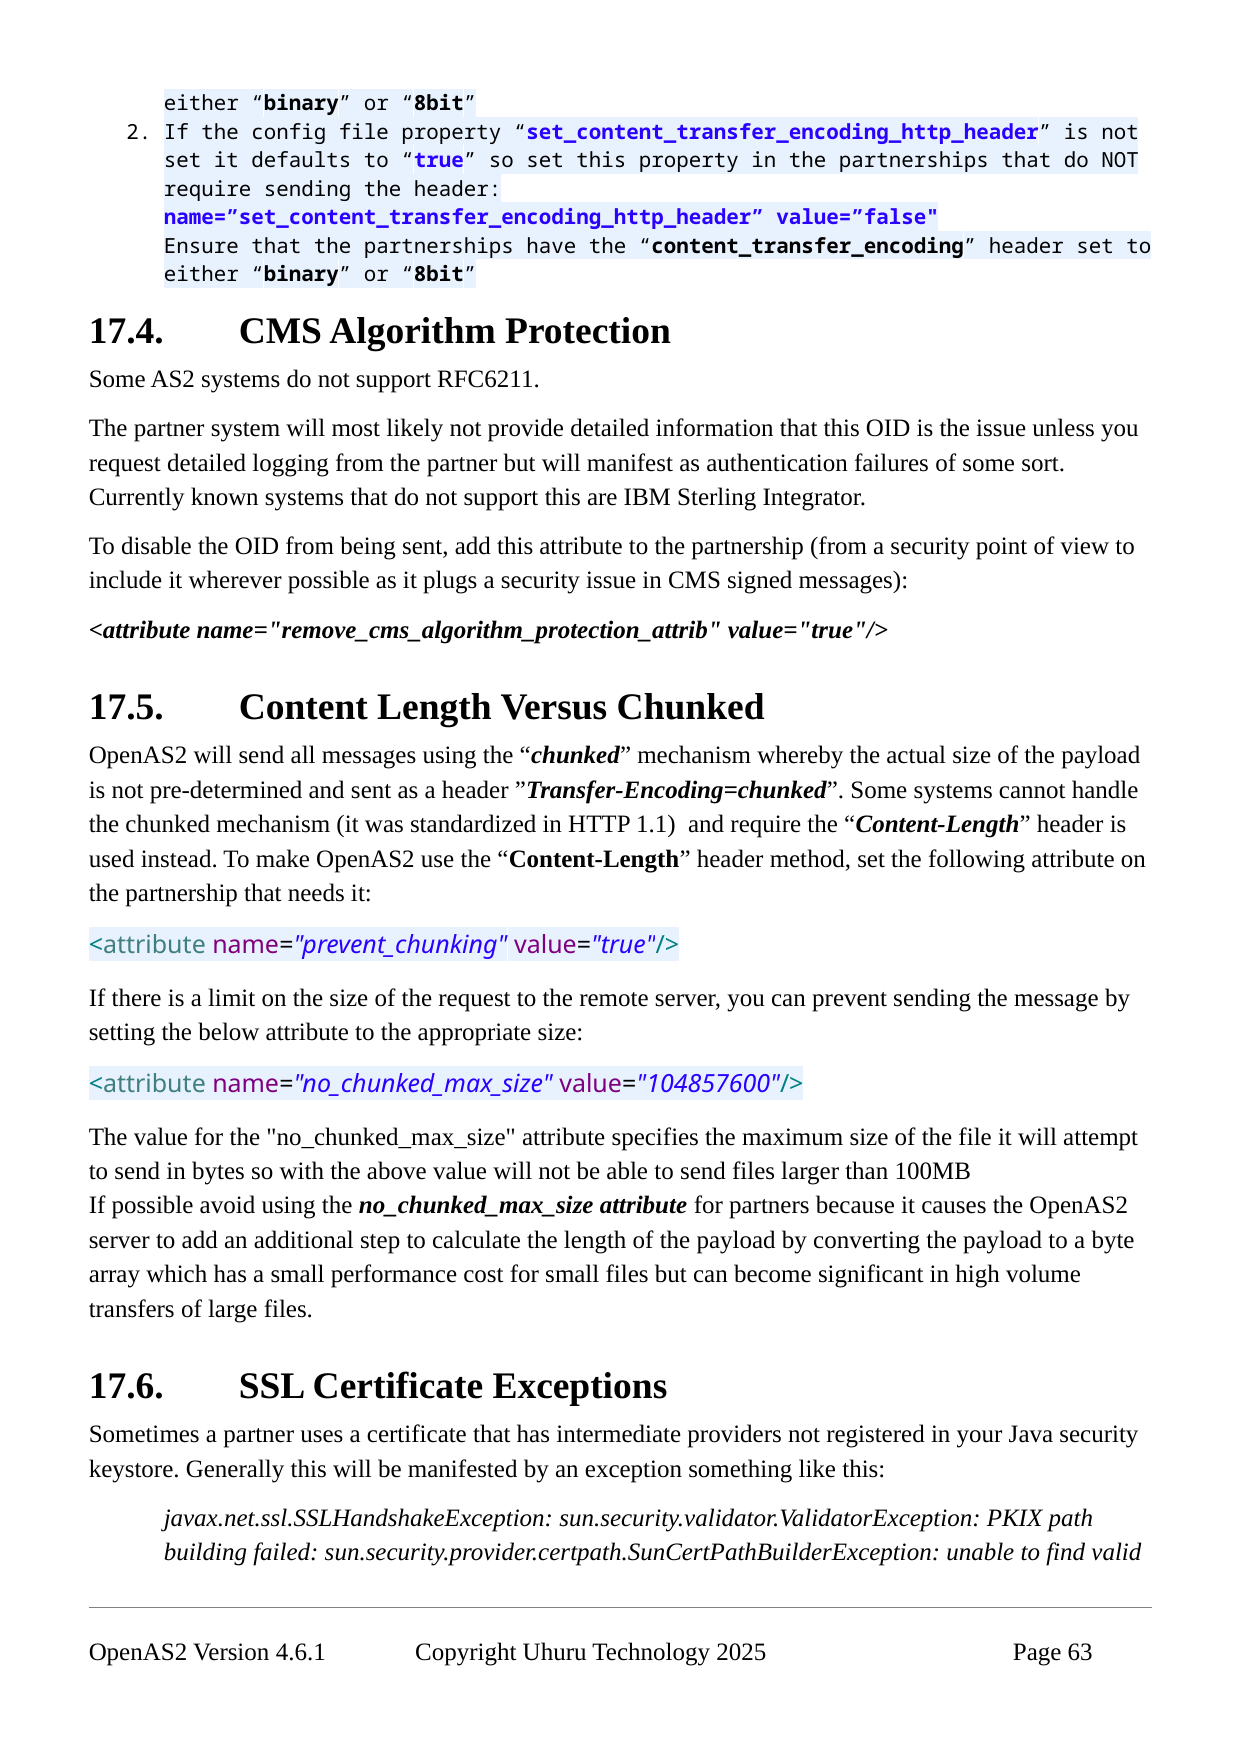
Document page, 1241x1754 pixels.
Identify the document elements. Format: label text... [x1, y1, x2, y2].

text The partner system will most likely not provide detailed information that this OID is the issue unless you request detailed logging from the partner but will manifest as authentication failures of some sort. Currently known systems that do not support this are IBM Sterling Integrator. [88, 413, 1152, 511]
text To disable the OID from being sent, add this attribute to the partnership (from a security point of view to include it wherever possible as it plugs a security issue in CMS signed messages): [88, 531, 1152, 594]
text Some AS2 systems do not support RFC6211. [88, 364, 1152, 393]
list If the config file property “set_content_transfer_encoding_http_header” is not set it defaults to “true” so set this property in the partnerships that do NOT require sending the header: name=”set_content_transfer_encoding_http_header” value=”false" Ensure that the partnerships have the “content_transfer_encoding” header set to either “binary” or “8bit” [126, 117, 1152, 288]
list either “binary” or “8bit” [126, 88, 1152, 117]
subtitle Content Length Versus Chunked [88, 684, 1152, 728]
subtitle CMS Algorithm Protection [88, 308, 1152, 352]
text Sometimes a partner uses a certificate that has intermediate providers not registered in your Java security keystore. Generally this will be manifested by an exception something like this: [88, 1419, 1152, 1483]
text OpenAS2 will send all messages using the “chunked” mechanism whereby the actual size of the payload is not pre-determined and sent as a header ”Transfer-Encoding=chunked”. Some systems cannot handle the chunked mechanism (it was standardized in HTTP 1.1) and require the “Content-Length” header is used instead. To make OpenAS2 use the “Content-Length” header method, set the following attribute on the partnership that needs it: [88, 740, 1152, 907]
text If there is a limit on the size of the request to the remote server, you can prevent sending the message by setting the below attribute to the appropriate size: [88, 983, 1152, 1046]
text <attribute name="remove_cms_algorithm_protection_attrib" value="true"/> [88, 615, 1152, 643]
text The value for the "no_chunked_max_size" attribute specifies the maximum size of the file it will attempt to send in bytes so with the above value will not be able to send files larger than 100MB If possible avoid using the no_chunked_max_size attribute for partners because it causes the OpenAS2 server to add an additional step to calculate the length of the payload by converting the payload to a byte array which has a small performance cost for small files but can become significant in high volume transfers of large files. [88, 1122, 1152, 1323]
text javax.net.ssl.SSLHandshakeException: sun.security.validator.ValidatorException: PKIX path building failed: sun.security.provider.certpath.SunCertPathBuilderException: unable to find valid [163, 1503, 1152, 1566]
subtitle SSL Certificate Exceptions [88, 1364, 1152, 1407]
text <attribute name="prevent_chunking" value="true"/> [88, 927, 1152, 961]
text <attribute name="no_chunked_max_size" value="104857600"/> [88, 1066, 1152, 1100]
